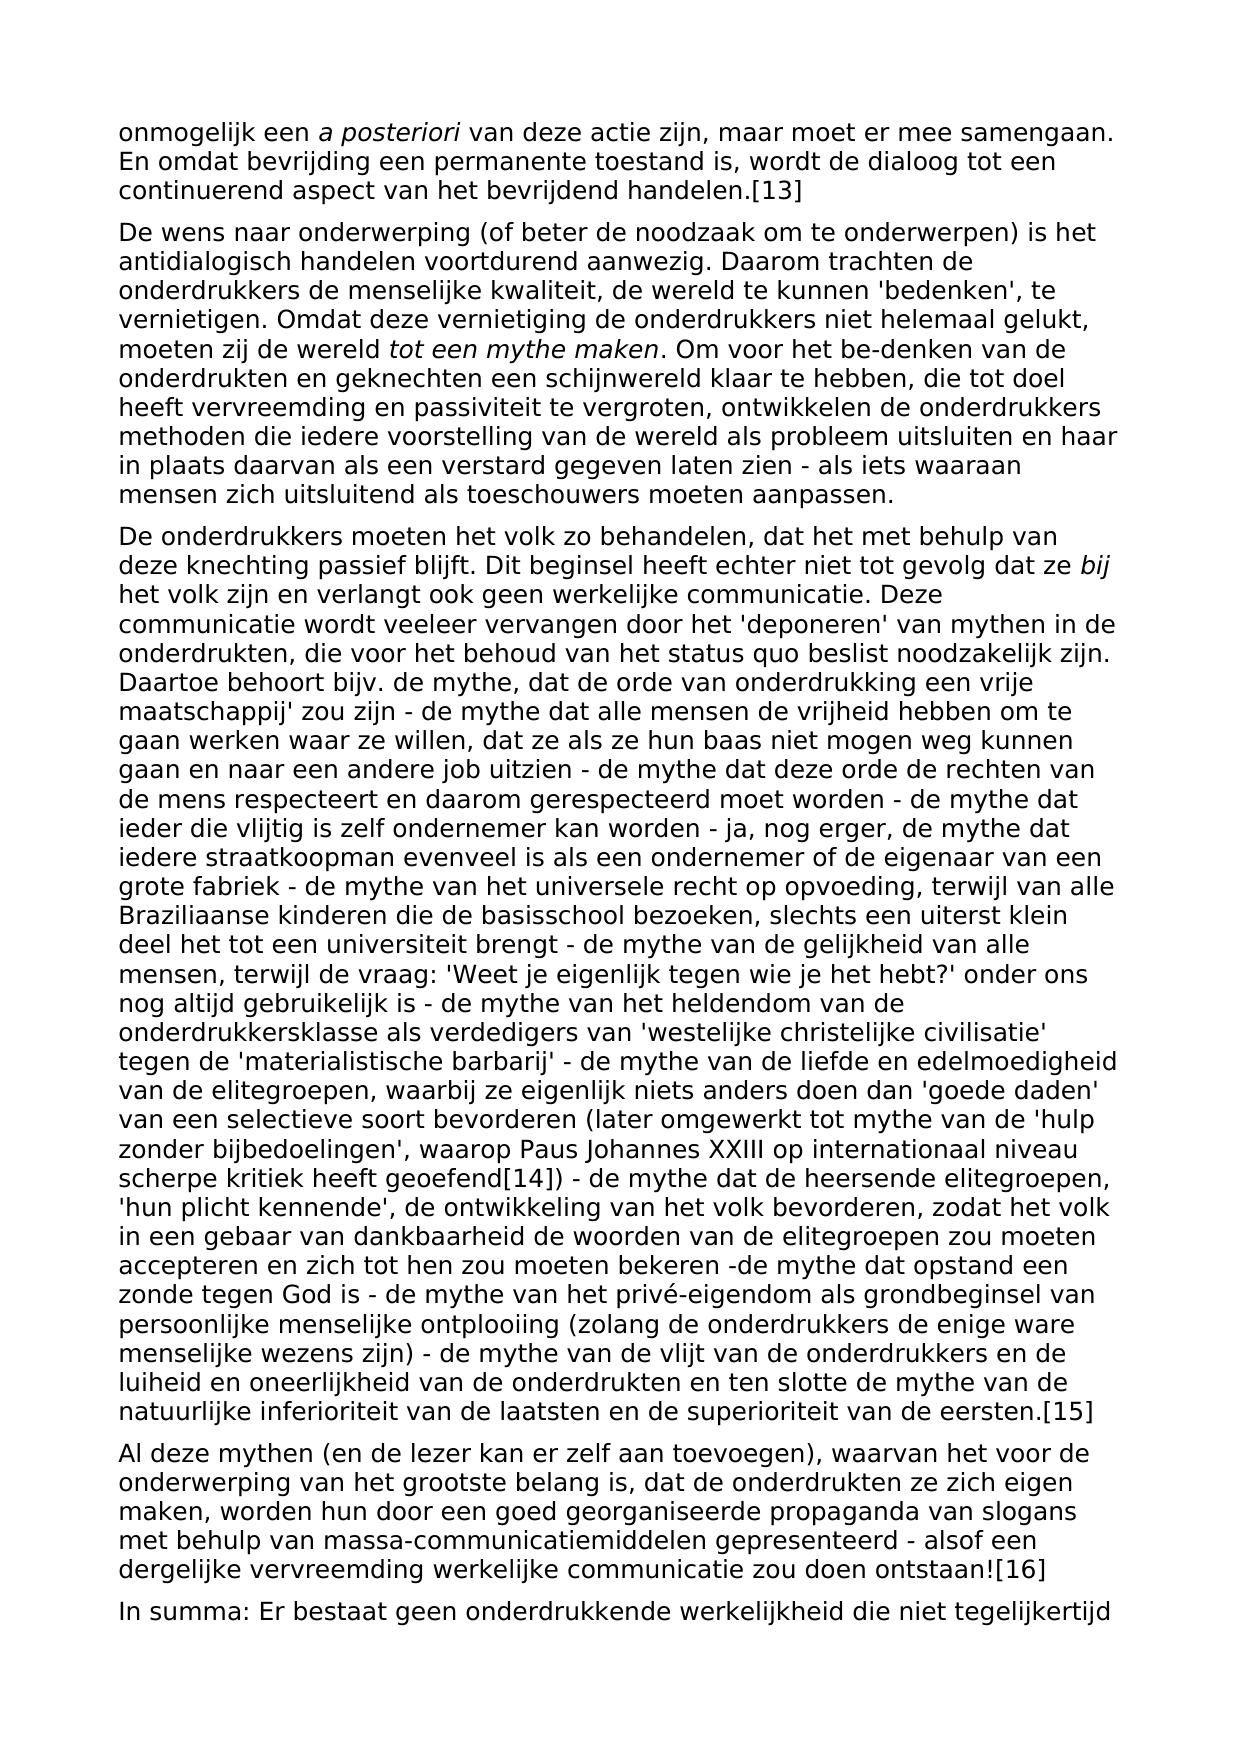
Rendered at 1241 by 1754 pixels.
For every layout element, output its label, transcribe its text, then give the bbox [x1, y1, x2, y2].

text Al deze mythen (en de lezer kan er zelf aan toevoegen), waarvan het voor de onderwerping van het grootste belang is, dat de onderdrukten ze zich eigen maken, worden hun door een goed georganiseerde propaganda van slogans met behulp van massa-communicatiemiddelen gepresenteerd - alsof een dergelijke vervreemding werkelijke communicatie zou doen ontstaan![16] [118, 1439, 1122, 1585]
text In summa: Er bestaat geen onderdrukkende werkelijkheid die niet tegelijkertijd [118, 1597, 1122, 1626]
text De onderdrukkers moeten het volk zo behandelen, dat het met behulp van deze knechting passief blijft. Dit beginsel heeft echter niet tot gevolg dat ze bij het volk zijn en verlangt ook geen werkelijke communicatie. Deze communicatie wordt veeleer vervangen door het 'deponeren' van mythen in de onderdrukten, die voor het behoud van het status quo beslist noodzakelijk zijn. Daartoe behoort bijv. de mythe, dat de orde van onderdrukking een vrije maatschappij' zou zijn - de mythe dat alle mensen de vrijheid hebben om te gaan werken waar ze willen, dat ze als ze hun baas niet mogen weg kunnen gaan en naar een andere job uitzien - de mythe dat deze orde de rechten van de mens respecteert en daarom gerespecteerd moet worden - de mythe dat ieder die vlijtig is zelf ondernemer kan worden - ja, nog erger, de mythe dat iedere straatkoopman evenveel is als een ondernemer of de eigenaar van een grote fabriek - de mythe van het universele recht op opvoeding, terwijl van alle Braziliaanse kinderen die de basisschool bezoeken, slechts een uiterst klein deel het tot een universiteit brengt - de mythe van de gelijkheid van alle mensen, terwijl de vraag: 'Weet je eigenlijk tegen wie je het hebt?' onder ons nog altijd gebruikelijk is - de mythe van het heldendom van de onderdrukkersklasse als verdedigers van 'westelijke christelijke civilisatie' tegen de 'materialistische barbarij' - de mythe van de liefde en edelmoedigheid van de elitegroepen, waarbij ze eigenlijk niets anders doen dan 'goede daden' van een selectieve soort bevorderen (later omgewerkt tot mythe van de 'hulp zonder bijbedoelingen', waarop Paus Johannes XXIII op internationaal niveau scherpe kritiek heeft geoefend[14]) - de mythe dat de heersende elitegroepen, 'hun plicht kennende', de ontwikkeling van het volk bevorderen, zodat het volk in een gebaar van dankbaarheid de woorden van de elitegroepen zou moeten accepteren en zich tot hen zou moeten bekeren -de mythe dat opstand een zonde tegen God is - de mythe van het privé-eigendom als grondbeginsel van persoonlijke menselijke ontplooiing (zolang de onderdrukkers de enige ware menselijke wezens zijn) - de mythe van de vlijt van de onderdrukkers en de luiheid en oneerlijkheid van de onderdrukten en ten slotte de mythe van de natuurlijke inferioriteit van de laatsten en de superioriteit van de eersten.[15] [118, 522, 1122, 1426]
text onmogelijk een a posteriori van deze actie zijn, maar moet er mee samengaan. En omdat bevrijding een permanente toestand is, wordt de dialoog tot een continuerend aspect van het bevrijdend handelen.[13] [118, 118, 1122, 206]
text De wens naar onderwerping (of beter de noodzaak om te onderwerpen) is het antidialogisch handelen voortdurend aanwezig. Daarom trachten de onderdrukkers de menselijke kwaliteit, de wereld te kunnen 'bedenken', te vernietigen. Omdat deze vernietiging de onderdrukkers niet helemaal gelukt, moeten zij de wereld tot een mythe maken. Om voor het be-denken van de onderdrukten en geknechten een schijnwereld klaar te hebben, die tot doel heeft vervreemding en passiviteit te vergroten, ontwikkelen de onderdrukkers methoden die iedere voorstelling van de wereld als probleem uitsluiten en haar in plaats daarvan als een verstard gegeven laten zien - als iets waaraan mensen zich uitsluitend als toeschouwers moeten aanpassen. [118, 218, 1122, 510]
